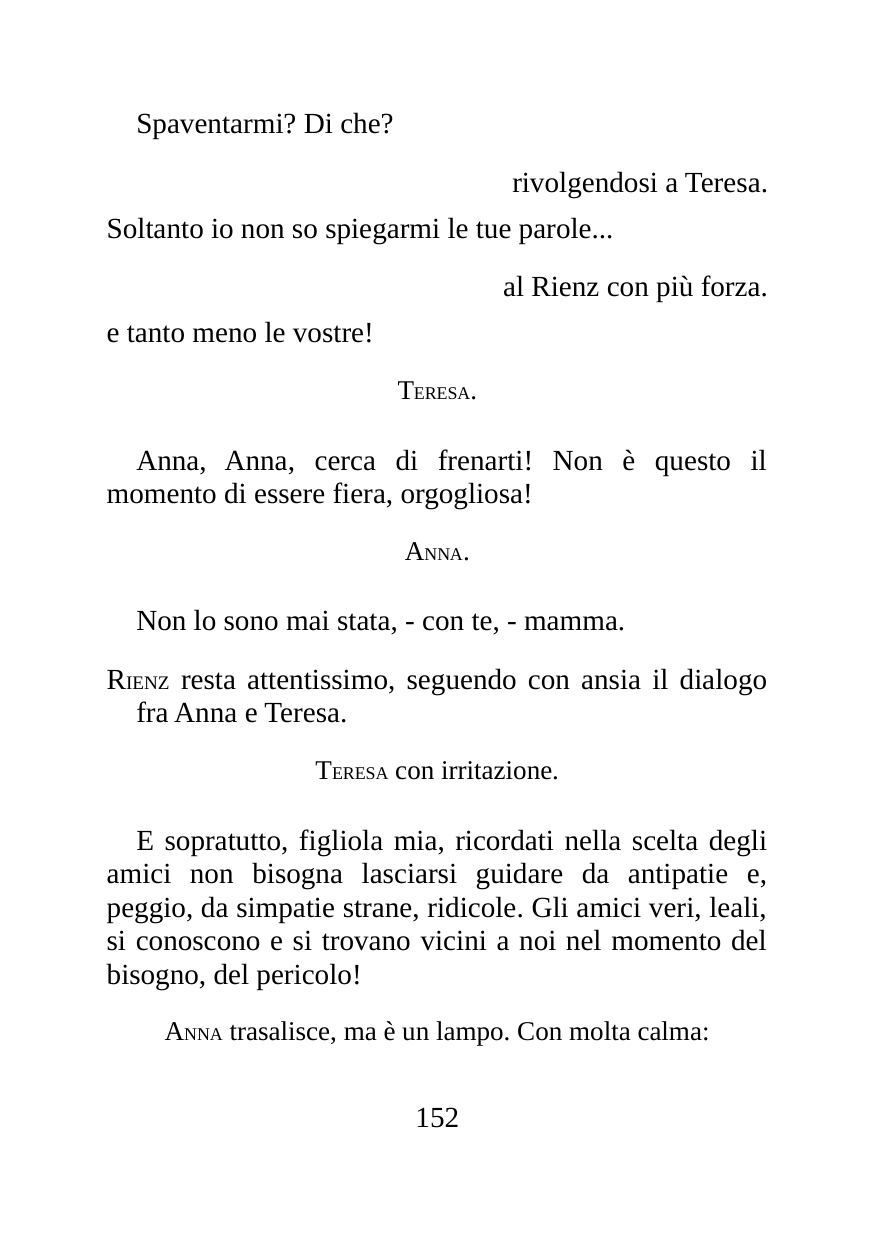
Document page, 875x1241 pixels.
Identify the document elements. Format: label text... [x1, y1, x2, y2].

text Rienz resta attentissimo, seguendo con ansia il dialogo fra Anna e Teresa. [106, 662, 768, 729]
text Teresa con irritazione. [106, 754, 768, 785]
text Anna, Anna, cerca di frenarti! Non è questo il momento di essere fiera, orgogliosa! [106, 443, 768, 510]
text al Rienz con più forza. [106, 269, 768, 303]
text Anna. [106, 535, 768, 566]
text Anna trasalisce, ma è un lampo. Con molta calma: [106, 1015, 768, 1047]
text Spaventarmi? Di che? [106, 106, 768, 140]
text rivolgendosi a Teresa. [106, 165, 768, 198]
text Soltanto io non so spiegarmi le tue parole... [106, 211, 768, 244]
text e tanto meno le vostre! [106, 316, 768, 349]
text Teresa. [106, 374, 768, 405]
text E sopratutto, figliola mia, ricordati nella scelta degli amici non bisogna lasciarsi guidare da antipatie e, peggio, da simpatie strane, ridicole. Gli amici veri, leali, si conoscono e si trovano vicini a noi nel momento del bisogno, del pericolo! [106, 823, 768, 990]
text Non lo sono mai stata, - con te, - mamma. [106, 603, 768, 637]
